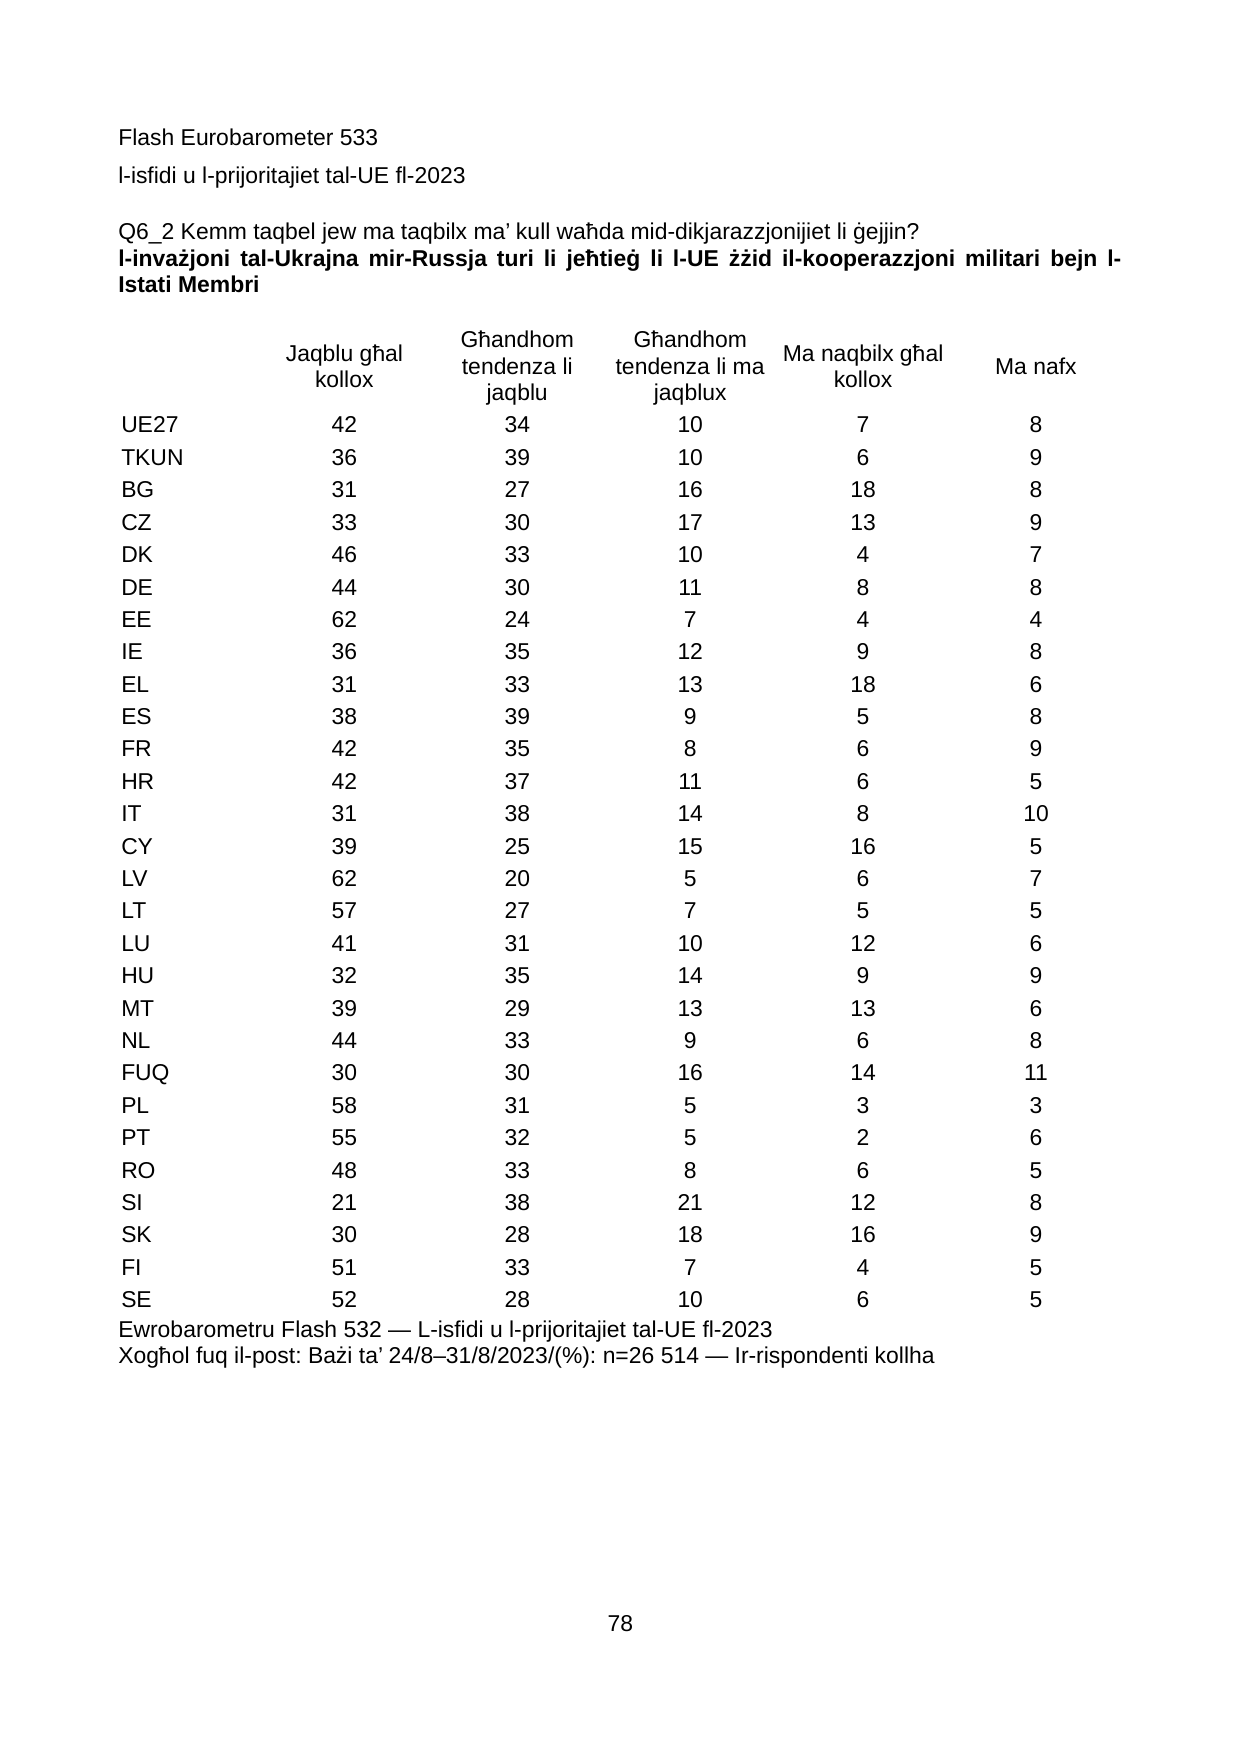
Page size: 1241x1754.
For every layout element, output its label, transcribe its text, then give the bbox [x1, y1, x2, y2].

table_cell 12 [604, 635, 776, 668]
table_cell 7 [776, 409, 949, 441]
table_cell 51 [258, 1251, 431, 1283]
table_cell PL [118, 1089, 258, 1121]
table_cell 41 [258, 927, 431, 959]
table_cell NL [118, 1024, 258, 1056]
table_cell 35 [431, 635, 603, 668]
table_cell 9 [776, 635, 949, 668]
table_cell 8 [949, 473, 1122, 506]
table_cell 42 [258, 409, 431, 441]
table_cell FR [118, 733, 258, 765]
table_cell CZ [118, 506, 258, 538]
table_cell CY [118, 830, 258, 862]
text l-invażjoni tal-Ukrajna mir-Russja turi li jeħtieġ li l-UE żżid il-kooperazzjoni militari bejn l-Istati Membri [118, 244, 1122, 297]
table_cell 42 [258, 733, 431, 765]
table_cell 39 [431, 441, 603, 473]
table_cell 52 [258, 1283, 431, 1316]
table_cell 18 [776, 668, 949, 700]
table_cell 33 [258, 506, 431, 538]
table_cell 37 [431, 765, 603, 797]
table_cell 6 [949, 992, 1122, 1024]
table_cell 9 [949, 1218, 1122, 1251]
table_cell 10 [604, 538, 776, 570]
table_cell 14 [604, 797, 776, 829]
table_cell 5 [604, 1089, 776, 1121]
table_cell 42 [258, 765, 431, 797]
table_cell 10 [604, 1283, 776, 1316]
table_header [118, 324, 258, 408]
table_cell 44 [258, 1024, 431, 1056]
table_cell 8 [604, 733, 776, 765]
table_cell 9 [604, 700, 776, 732]
table_cell 12 [776, 927, 949, 959]
table_header Ma naqbilx għal kollox [776, 324, 949, 408]
table_cell 8 [949, 570, 1122, 603]
table_cell 38 [431, 1186, 603, 1218]
table_cell 4 [776, 538, 949, 570]
table_cell 7 [604, 603, 776, 635]
table_cell 62 [258, 862, 431, 894]
table_cell 36 [258, 635, 431, 668]
table_cell 11 [949, 1056, 1122, 1089]
text Q6_2 Kemm taqbel jew ma taqbilx ma’ kull waħda mid-dikjarazzjonijiet li ġejjin? [118, 218, 1122, 244]
table_cell 11 [604, 765, 776, 797]
table_cell 16 [604, 1056, 776, 1089]
table_cell 39 [431, 700, 603, 732]
table_cell 12 [776, 1186, 949, 1218]
table_cell 9 [949, 733, 1122, 765]
table_cell 31 [258, 668, 431, 700]
table_cell 18 [776, 473, 949, 506]
table_cell 31 [258, 797, 431, 829]
table_cell DE [118, 570, 258, 603]
table_cell 20 [431, 862, 603, 894]
table_cell 16 [604, 473, 776, 506]
table_cell 24 [431, 603, 603, 635]
table_cell 14 [604, 959, 776, 992]
table_cell 11 [604, 570, 776, 603]
table_cell 6 [776, 862, 949, 894]
table_cell 8 [949, 635, 1122, 668]
table_cell 33 [431, 1251, 603, 1283]
table_cell 28 [431, 1283, 603, 1316]
table_cell SE [118, 1283, 258, 1316]
table_cell 9 [604, 1024, 776, 1056]
table_cell 9 [776, 959, 949, 992]
table_cell 5 [949, 1154, 1122, 1186]
table_cell LU [118, 927, 258, 959]
table_cell 46 [258, 538, 431, 570]
table_cell 4 [776, 603, 949, 635]
table_cell 31 [431, 1089, 603, 1121]
table_cell FUQ [118, 1056, 258, 1089]
table_cell EL [118, 668, 258, 700]
table_cell 8 [949, 409, 1122, 441]
table_cell TKUN [118, 441, 258, 473]
table_cell 35 [431, 959, 603, 992]
table_cell 16 [776, 830, 949, 862]
table_cell 8 [949, 700, 1122, 732]
table_cell 13 [604, 668, 776, 700]
table_cell 6 [776, 1024, 949, 1056]
table_cell 5 [949, 894, 1122, 927]
table_cell 33 [431, 538, 603, 570]
table_cell 14 [776, 1056, 949, 1089]
table_cell 48 [258, 1154, 431, 1186]
table_cell 7 [604, 894, 776, 927]
table_cell PT [118, 1121, 258, 1153]
table_cell 39 [258, 992, 431, 1024]
table_cell 10 [949, 797, 1122, 829]
table_cell 13 [604, 992, 776, 1024]
table_cell IE [118, 635, 258, 668]
table_cell 31 [431, 927, 603, 959]
table_cell 30 [431, 1056, 603, 1089]
table_cell 5 [776, 700, 949, 732]
table_cell 7 [949, 538, 1122, 570]
table_cell 21 [604, 1186, 776, 1218]
table_cell 10 [604, 927, 776, 959]
table_cell IT [118, 797, 258, 829]
table_cell HU [118, 959, 258, 992]
table_cell 30 [258, 1218, 431, 1251]
table_cell 18 [604, 1218, 776, 1251]
table_cell 27 [431, 473, 603, 506]
table_cell SI [118, 1186, 258, 1218]
table_cell 6 [776, 733, 949, 765]
table_cell 44 [258, 570, 431, 603]
table_header Jaqblu għal kollox [258, 324, 431, 408]
table_cell 57 [258, 894, 431, 927]
table_cell 5 [949, 1283, 1122, 1316]
table_cell 3 [949, 1089, 1122, 1121]
table_cell 13 [776, 992, 949, 1024]
table_cell 4 [776, 1251, 949, 1283]
table_cell SK [118, 1218, 258, 1251]
table_cell 28 [431, 1218, 603, 1251]
table_cell 32 [431, 1121, 603, 1153]
table_cell 30 [258, 1056, 431, 1089]
table_cell MT [118, 992, 258, 1024]
table_cell 9 [949, 959, 1122, 992]
table_cell 21 [258, 1186, 431, 1218]
table_cell LT [118, 894, 258, 927]
table_cell 5 [949, 1251, 1122, 1283]
table_cell 36 [258, 441, 431, 473]
table_cell 6 [949, 668, 1122, 700]
table_cell 5 [949, 765, 1122, 797]
table_cell 39 [258, 830, 431, 862]
table_cell 31 [258, 473, 431, 506]
table_cell 8 [949, 1186, 1122, 1218]
table_cell EE [118, 603, 258, 635]
table_cell 9 [949, 441, 1122, 473]
table_cell 6 [949, 927, 1122, 959]
table_cell 30 [431, 506, 603, 538]
table_cell 38 [258, 700, 431, 732]
table_cell 33 [431, 1154, 603, 1186]
table_cell 6 [776, 1154, 949, 1186]
table_cell 33 [431, 668, 603, 700]
table_cell RO [118, 1154, 258, 1186]
table_cell 4 [949, 603, 1122, 635]
table_cell 35 [431, 733, 603, 765]
table_cell HR [118, 765, 258, 797]
table_cell 6 [776, 1283, 949, 1316]
text Ewrobarometru Flash 532 — L-isfidi u l-prijoritajiet tal-UE fl-2023 [118, 1316, 1122, 1342]
table_cell 6 [776, 765, 949, 797]
table_cell 33 [431, 1024, 603, 1056]
table_cell 8 [604, 1154, 776, 1186]
table_cell 2 [776, 1121, 949, 1153]
table_cell 10 [604, 441, 776, 473]
text Xogħol fuq il-post: Bażi ta’ 24/8–31/8/2023/(%): n=26 514 — Ir-rispondenti kollha [118, 1342, 1122, 1368]
table_cell 17 [604, 506, 776, 538]
table_cell 9 [949, 506, 1122, 538]
table_cell UE27 [118, 409, 258, 441]
table_cell 7 [604, 1251, 776, 1283]
table_cell 6 [949, 1121, 1122, 1153]
table_cell 32 [258, 959, 431, 992]
table_cell ES [118, 700, 258, 732]
table_cell 13 [776, 506, 949, 538]
table_cell 34 [431, 409, 603, 441]
table_cell BG [118, 473, 258, 506]
table_cell 8 [776, 797, 949, 829]
table_cell 30 [431, 570, 603, 603]
table_cell 25 [431, 830, 603, 862]
table_cell 5 [604, 1121, 776, 1153]
table_cell 27 [431, 894, 603, 927]
table_cell 3 [776, 1089, 949, 1121]
table_cell 58 [258, 1089, 431, 1121]
table_header Ma nafx [949, 324, 1122, 408]
table_cell 7 [949, 862, 1122, 894]
table_cell LV [118, 862, 258, 894]
table_header Għandhom tendenza li jaqblu [431, 324, 603, 408]
table_cell 8 [776, 570, 949, 603]
table_cell 5 [776, 894, 949, 927]
table_cell 5 [604, 862, 776, 894]
table_header Għandhom tendenza li ma jaqblux [604, 324, 776, 408]
table_cell 55 [258, 1121, 431, 1153]
table_cell 5 [949, 830, 1122, 862]
table_cell 16 [776, 1218, 949, 1251]
table_cell DK [118, 538, 258, 570]
table_cell 29 [431, 992, 603, 1024]
table_cell FI [118, 1251, 258, 1283]
table_cell 6 [776, 441, 949, 473]
table_cell 38 [431, 797, 603, 829]
table_cell 15 [604, 830, 776, 862]
table_cell 10 [604, 409, 776, 441]
table_cell 62 [258, 603, 431, 635]
table_cell 8 [949, 1024, 1122, 1056]
